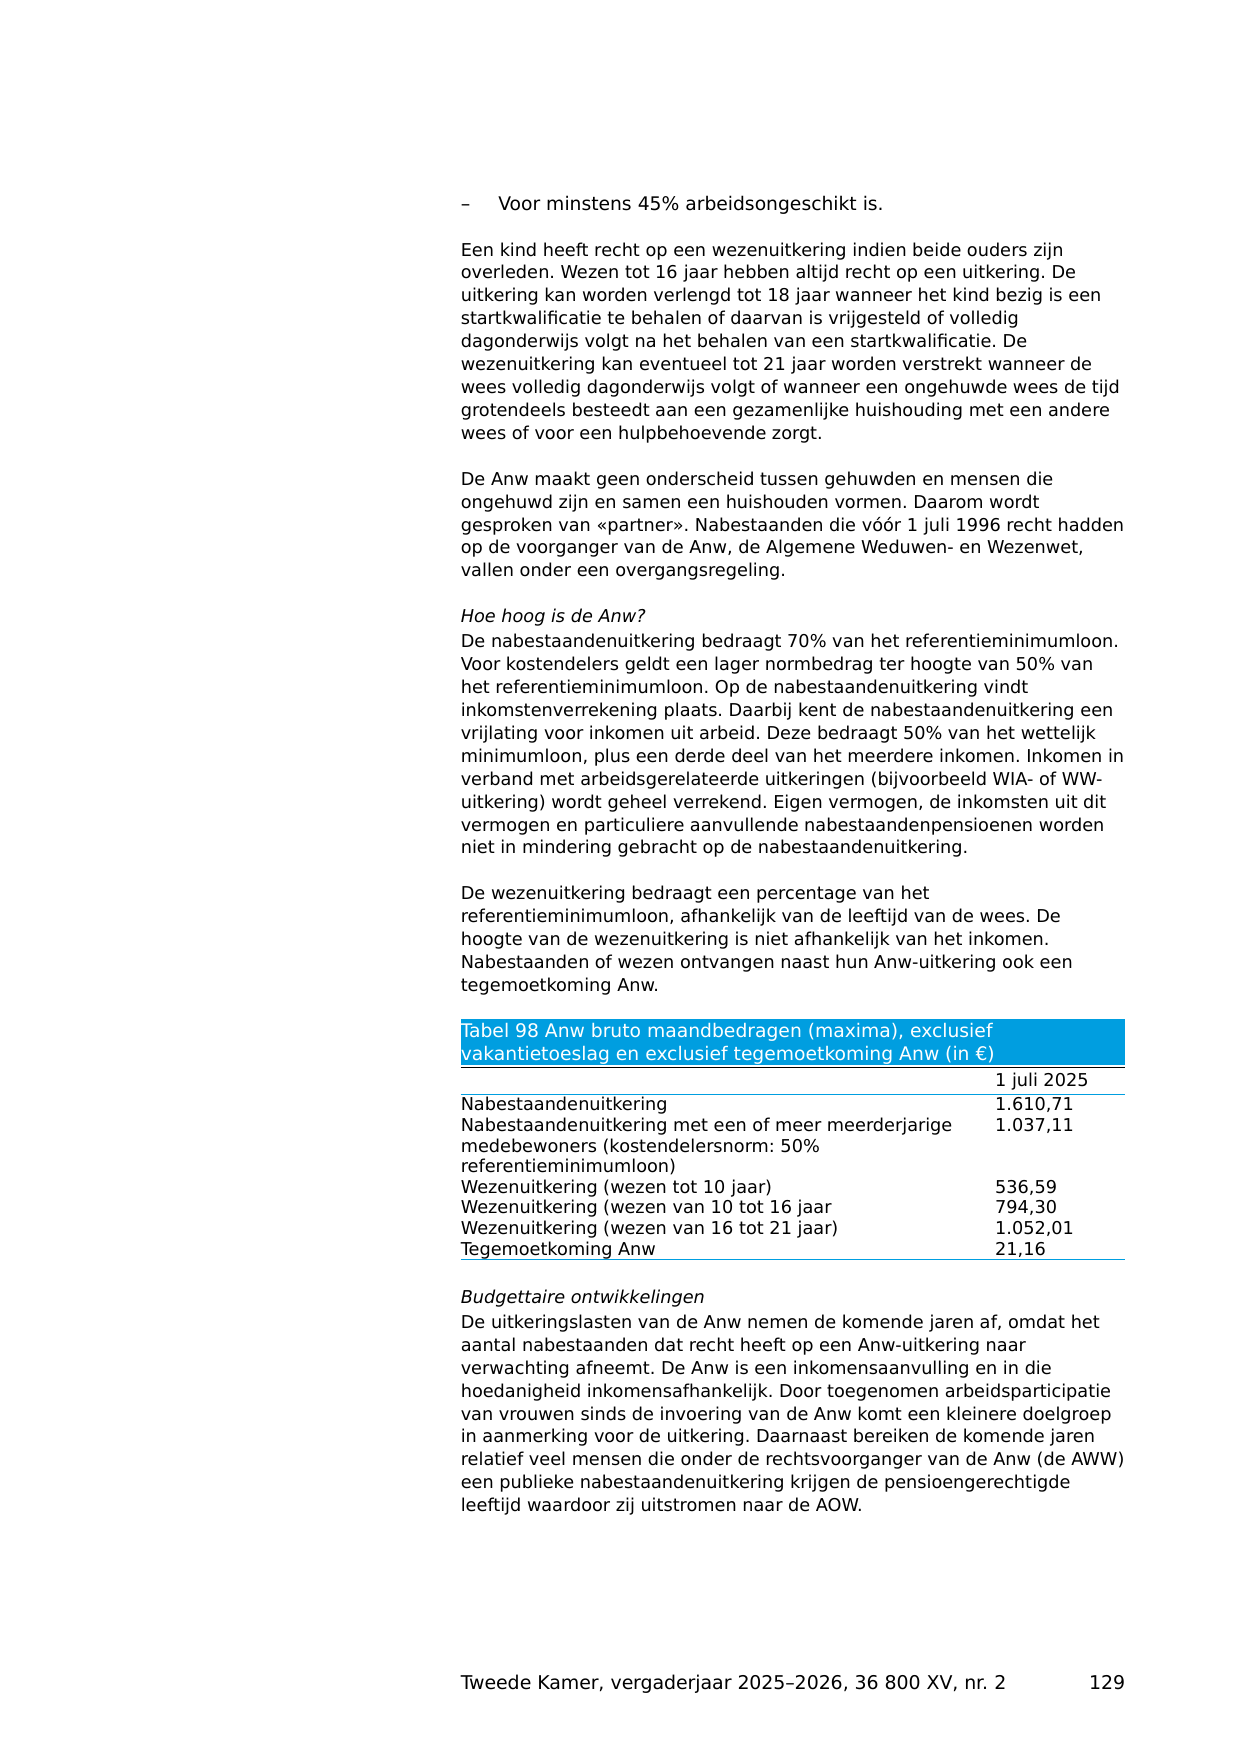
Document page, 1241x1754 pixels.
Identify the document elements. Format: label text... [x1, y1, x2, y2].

text De uitkeringslasten van de Anw nemen de komende jaren af, omdat het aantal nabestaanden dat recht heeft op een Anw-uitkering naar verwachting afneemt. De Anw is een inkomensaanvulling en in die hoedanigheid inkomensafhankelijk. Door toegenomen arbeidsparticipatie van vrouwen sinds de invoering van de Anw komt een kleinere doelgroep in aanmerking voor de uitkering. Daarnaast bereiken de komende jaren relatief veel mensen die onder de rechtsvoorganger van de Anw (de AWW) een publieke nabestaandenuitkering krijgen de pensioengerechtigde leeftijd waardoor zij uitstromen naar de AOW. [461, 1310, 1125, 1516]
table_cell Wezenuitkering (wezen tot 10 jaar) [461, 1177, 992, 1197]
table_cell Wezenuitkering (wezen van 10 tot 16 jaar [461, 1198, 992, 1218]
table_cell [461, 1068, 992, 1094]
text De wezenuitkering bedraagt een percentage van het referentieminimumloon, afhankelijk van de leeftijd van de wees. De hoogte van de wezenuitkering is niet afhankelijk van het inkomen. Nabestaanden of wezen ontvangen naast hun Anw-uitkering ook een tegemoetkoming Anw. [461, 881, 1125, 996]
list Voor minstens 45% arbeidsongeschikt is. [461, 191, 1125, 216]
table_cell Wezenuitkering (wezen van 16 tot 21 jaar) [461, 1218, 992, 1239]
table_cell Tegemoetkoming Anw [461, 1239, 992, 1259]
text Hoe hoog is de Anw? [461, 604, 1125, 627]
text Een kind heeft recht op een wezenuitkering indien beide ouders zijn overleden. Wezen tot 16 jaar hebben altijd recht op een uitkering. De uitkering kan worden verlengd tot 18 jaar wanneer het kind bezig is een startkwalificatie te behalen of daarvan is vrijgesteld of volledig dagonderwijs volgt na het behalen van een startkwalificatie. De wezenuitkering kan eventueel tot 21 jaar worden verstrekt wanneer de wees volledig dagonderwijs volgt of wanneer een ongehuwde wees de tijd grotendeels besteedt aan een gezamenlijke huishouding met een andere wees of voor een hulpbehoevende zorgt. [461, 238, 1125, 444]
text Budgettaire ontwikkelingen [461, 1285, 1125, 1308]
table_cell Nabestaandenuitkering met een of meer meerderjarige medebewoners (kostendelersnorm: 50% referentieminimumloon) [461, 1115, 992, 1177]
table_cell 794,30 [992, 1198, 1125, 1218]
table_cell Nabestaandenuitkering [461, 1095, 992, 1115]
table_cell 21,16 [992, 1239, 1125, 1259]
table_cell 1 juli 2025 [992, 1068, 1125, 1094]
table_cell 1.052,01 [992, 1218, 1125, 1239]
text De nabestaandenuitkering bedraagt 70% van het referentieminimumloon. Voor kostendelers geldt een lager normbedrag ter hoogte van 50% van het referentieminimumloon. Op de nabestaandenuitkering vindt inkomstenverrekening plaats. Daarbij kent de nabestaandenuitkering een vrijlating voor inkomen uit arbeid. Deze bedraagt 50% van het wettelijk minimumloon, plus een derde deel van het meerdere inkomen. Inkomen in verband met arbeidsgerelateerde uitkeringen (bijvoorbeeld WIA- of WW-uitkering) wordt geheel verrekend. Eigen vermogen, de inkomsten uit dit vermogen en particuliere aanvullende nabestaandenpensioenen worden niet in mindering gebracht op de nabestaandenuitkering. [461, 629, 1125, 858]
text De Anw maakt geen onderscheid tussen gehuwden en mensen die ongehuwd zijn en samen een huishouden vormen. Daarom wordt gesproken van «partner». Nabestaanden die vóór 1 juli 1996 recht hadden op de voorganger van de Anw, de Algemene Weduwen- en Wezenwet, vallen onder een overgangsregeling. [461, 467, 1125, 581]
table_cell 1.037,11 [992, 1115, 1125, 1177]
table_cell 1.610,71 [992, 1095, 1125, 1115]
table_cell 536,59 [992, 1177, 1125, 1197]
